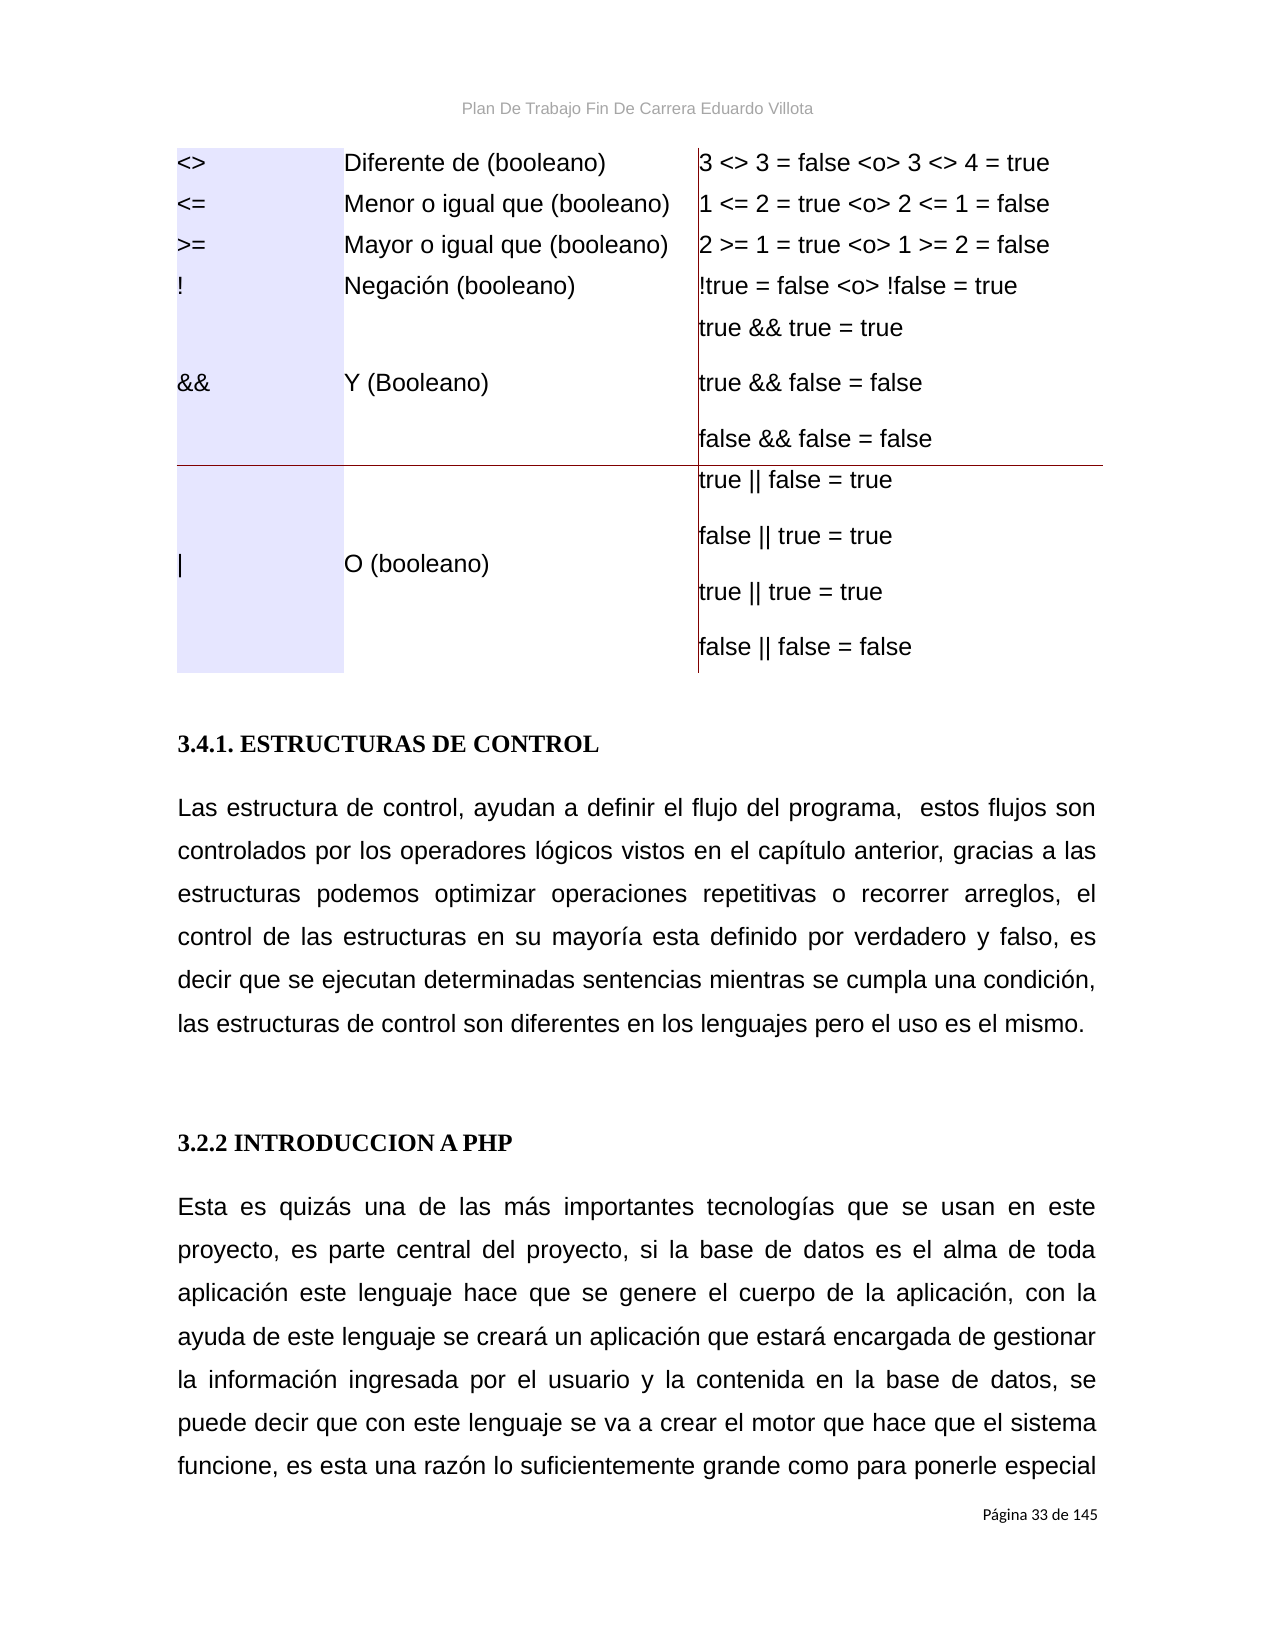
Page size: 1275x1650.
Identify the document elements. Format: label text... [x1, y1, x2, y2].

table_cell 1 <= 2 = true <o> 2 <= 1 = false [699, 189, 1103, 230]
table_cell true && true = true true && false = false false && false = false [699, 313, 1103, 465]
text 3.4.1. ESTRUCTURAS DE CONTROL [177, 729, 1098, 758]
text Esta es quizás una de las más importantes tecnologías que se usan en este proyecto, es parte central del proyecto, si la base de datos es el alma de toda aplicación este lenguaje hace que se genere el cuerpo de la aplicación, con la ayuda de este lenguaje se creará un aplicación que estará encargada de gestionar la información ingresada por el usuario y la contenida en la base de datos, se puede decir que con este lenguaje se va a crear el motor que hace que el sistema funcione, es esta una razón lo suficientemente grande como para ponerle especial [177, 1192, 1098, 1479]
table_cell 3 <> 3 = false <o> 3 <> 4 = true [699, 148, 1103, 189]
table_cell O (booleano) [344, 466, 698, 673]
table_cell true || false = true false || true = true true || true = true false || false = false [699, 466, 1103, 673]
table_cell Y (Booleano) [344, 313, 698, 465]
table_cell 2 >= 1 = true <o> 1 >= 2 = false [699, 230, 1103, 271]
table_cell <> [177, 148, 344, 189]
table_cell Menor o igual que (booleano) [344, 189, 698, 230]
table_cell >= [177, 230, 344, 271]
table_cell Mayor o igual que (booleano) [344, 230, 698, 271]
table_cell && [177, 313, 344, 465]
table_cell Diferente de (booleano) [344, 148, 698, 189]
table_cell Negación (booleano) [344, 271, 698, 313]
text Las estructura de control, ayudan a definir el flujo del programa, estos flujos son controlados por los operadores lógicos vistos en el capítulo anterior, gracias a las estructuras podemos optimizar operaciones repetitivas o recorrer arreglos, el control de las estructuras en su mayoría esta definido por verdadero y falso, es decir que se ejecutan determinadas sentencias mientras se cumpla una condición, las estructuras de control son diferentes en los lenguajes pero el uso es el mismo. [177, 793, 1098, 1037]
table_cell !true = false <o> !false = true [699, 271, 1103, 313]
table_cell | [177, 466, 344, 673]
text 3.2.2 INTRODUCCION A PHP [177, 1128, 1098, 1157]
table_cell <= [177, 189, 344, 230]
table_cell ! [177, 271, 344, 313]
